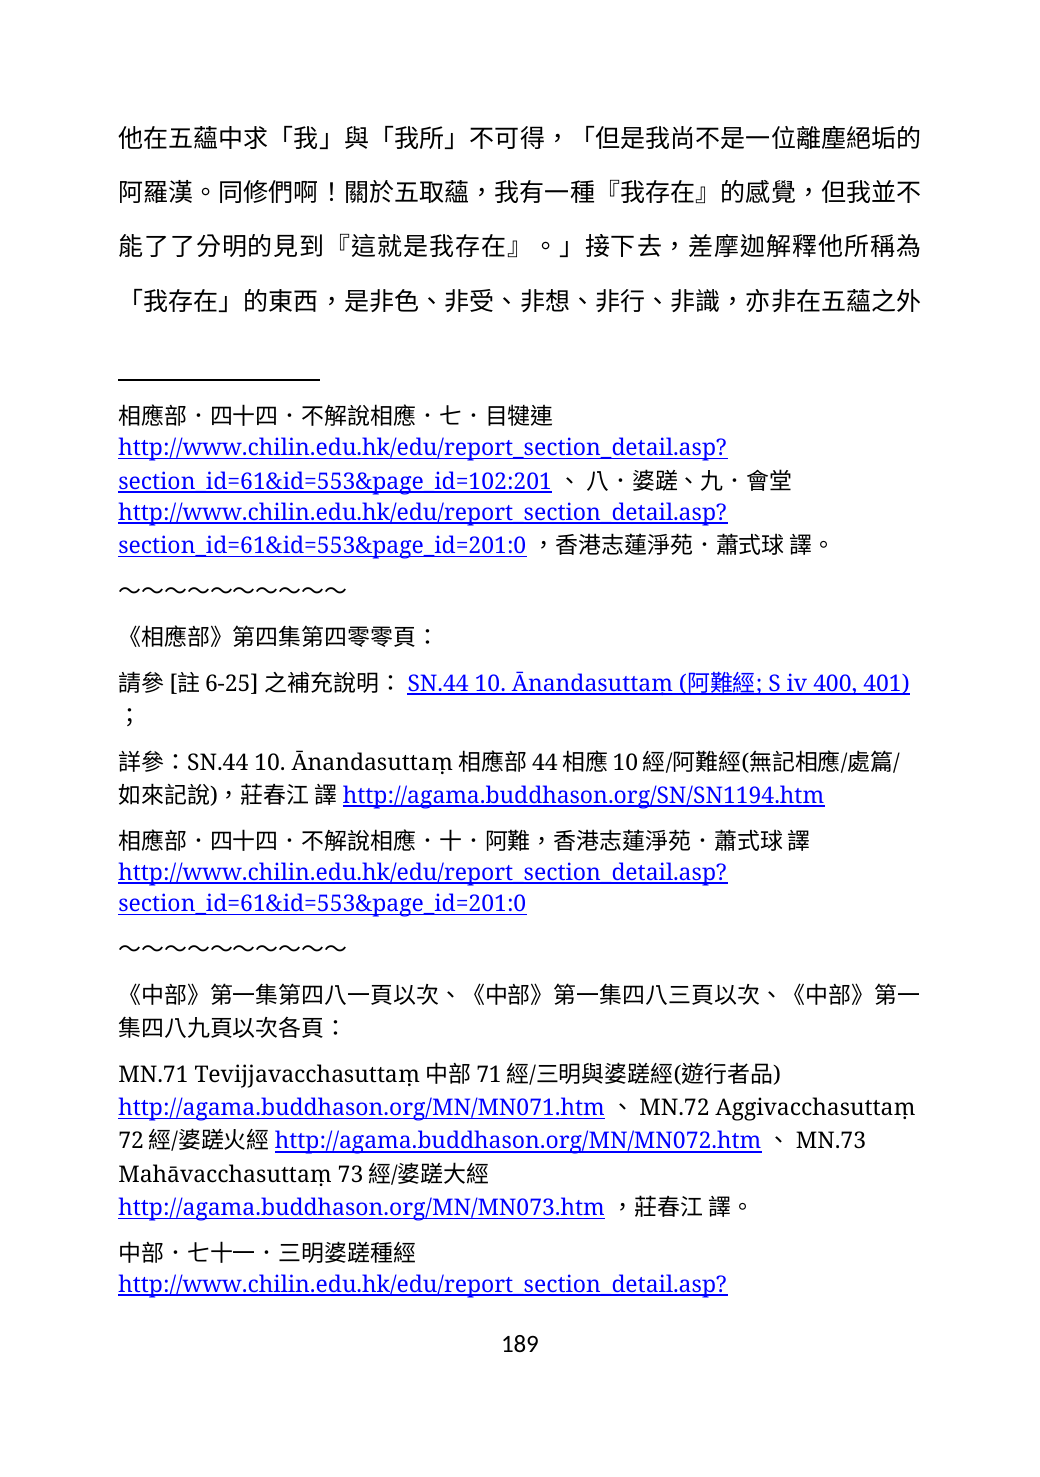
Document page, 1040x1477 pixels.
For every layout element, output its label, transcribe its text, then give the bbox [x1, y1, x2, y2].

text 他在五蘊中求「我」與「我所」不可得，「但是我尚不是一位離塵絕垢的阿羅漢。同修們啊！關於五取蘊，我有一種『我存在』的感覺，但我並不能了了分明的見到『這就是我存在』。」接下去，差摩迦解釋他所稱為「我存在」的東西，是非色、非受、非想、非行、非識，亦非在五蘊之外 [118, 118, 921, 317]
text 《中部》第一集第四八一頁以次、《中部》第一集四八三頁以次、《中部》第一集四八九頁以次各頁： [118, 977, 921, 1043]
text 相應部．四十四．不解說相應．十．阿難，香港志蓮淨苑．蕭式球 譯 http://www.chilin.edu.hk/edu/report_section_detail.asp?section_id=61&id=553&page_id=201:0 [118, 823, 921, 918]
text 《相應部》第四集第四零零頁： [118, 619, 921, 652]
text ～～～～～～～～～～ [118, 573, 921, 606]
text 請參 [註6-25] 之補充說明： SN.44 10. Ānandasuttaṃ (阿難經; S iv 400, 401) ； [118, 664, 921, 731]
text 相應部．四十四．不解說相應．七．目犍連 http://www.chilin.edu.hk/edu/report_section_detail.asp?section_id=61&id=553&page_id=102:201 、 八．婆蹉、九．會堂 http://www.chilin.edu.hk/edu/report_section_detail.asp?section_id=61&id=553&page_id=201:0 ，香港志蓮淨苑．蕭式球 譯。 [118, 398, 921, 561]
text 中部．七十一．三明婆蹉種經 http://www.chilin.edu.hk/edu/report_section_detail.asp? [118, 1235, 921, 1299]
text MN.71 Tevijjavacchasuttaṃ 中部71經/三明與婆蹉經(遊行者品) http://agama.buddhason.org/MN/MN071.htm 、 MN.72 Aggivacchasuttaṃ 72經/婆蹉火經 http://agama.buddhason.org/MN/MN072.htm 、 MN.73 Mahāvacchasuttaṃ 73經/婆蹉大經 http://agama.buddhason.org/MN/MN073.htm ，莊春江 譯。 [118, 1056, 921, 1222]
text ～～～～～～～～～～ [118, 931, 921, 964]
text 詳參：SN.44 10. Ānandasuttaṃ 相應部44相應10經/阿難經(無記相應/處篇/如來記說)，莊春江 譯 http://agama.buddhason.org/SN/SN1194.htm [118, 743, 921, 810]
